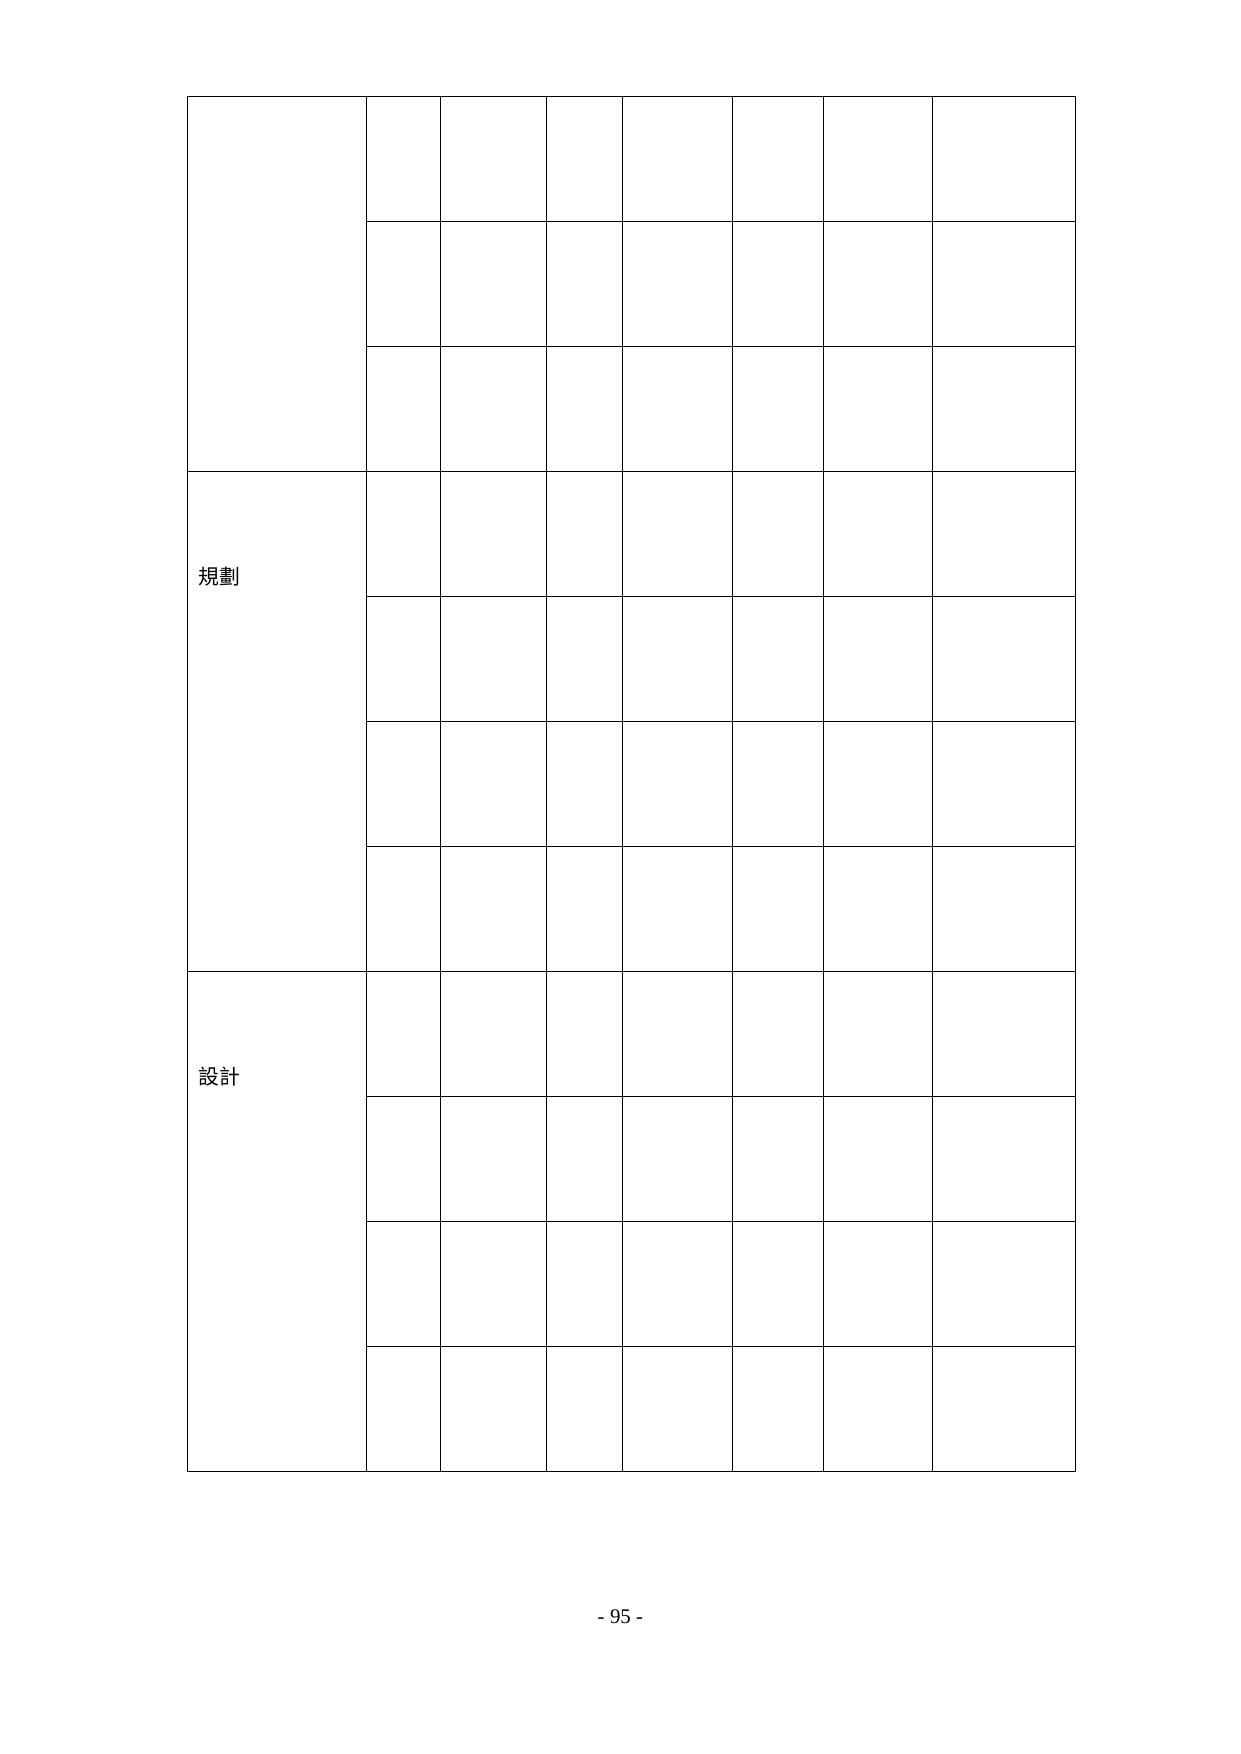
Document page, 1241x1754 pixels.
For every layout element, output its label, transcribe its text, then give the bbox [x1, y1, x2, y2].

table_cell [733, 1347, 823, 1471]
table_cell [441, 1222, 546, 1346]
table_cell [367, 972, 440, 1096]
table_cell [441, 347, 546, 471]
table_cell [933, 597, 1075, 721]
table_cell [824, 847, 932, 971]
table_cell [933, 97, 1075, 221]
table_cell [547, 1097, 622, 1221]
table_cell [933, 972, 1075, 1096]
table_cell [547, 722, 622, 846]
table_cell [441, 472, 546, 596]
table_cell [623, 1347, 732, 1471]
table_cell [623, 722, 732, 846]
table_cell [933, 347, 1075, 471]
table_cell [623, 597, 732, 721]
table_cell [824, 1222, 932, 1346]
table_cell [367, 597, 440, 721]
table_cell [733, 597, 823, 721]
table_cell [933, 1097, 1075, 1221]
table_cell [623, 472, 732, 596]
table_cell [933, 222, 1075, 346]
table_cell [547, 1222, 622, 1346]
table_cell [824, 972, 932, 1096]
table_cell [441, 1097, 546, 1221]
table_cell [623, 1097, 732, 1221]
table_cell [733, 1097, 823, 1221]
table_cell [547, 847, 622, 971]
table_cell [733, 97, 823, 221]
table_cell [367, 847, 440, 971]
table_cell [824, 722, 932, 846]
table_cell [441, 1347, 546, 1471]
table_cell [824, 472, 932, 596]
table_cell [547, 347, 622, 471]
table_cell [547, 222, 622, 346]
table_cell [623, 972, 732, 1096]
table_cell [733, 722, 823, 846]
table_cell [441, 597, 546, 721]
table_cell [933, 722, 1075, 846]
table_cell [367, 1097, 440, 1221]
table_cell [367, 472, 440, 596]
table_cell [188, 97, 366, 471]
table_cell 規劃 [188, 472, 366, 971]
table_cell [824, 222, 932, 346]
table_cell [441, 722, 546, 846]
table_cell [623, 97, 732, 221]
table_cell [824, 597, 932, 721]
table_cell [441, 972, 546, 1096]
table_cell [441, 847, 546, 971]
table_cell [547, 472, 622, 596]
table_cell [367, 97, 440, 221]
table_cell [367, 722, 440, 846]
table_cell [733, 972, 823, 1096]
table_cell [623, 222, 732, 346]
table_cell [547, 972, 622, 1096]
table_cell [547, 597, 622, 721]
table_cell [367, 347, 440, 471]
table_cell [547, 1347, 622, 1471]
table_cell [933, 1222, 1075, 1346]
table_cell 設計 [188, 972, 366, 1471]
table_cell [367, 222, 440, 346]
table_cell [824, 347, 932, 471]
table_cell [367, 1222, 440, 1346]
table_cell [933, 1347, 1075, 1471]
table_cell [824, 97, 932, 221]
table_cell [441, 97, 546, 221]
table_cell [733, 847, 823, 971]
table_cell [367, 1347, 440, 1471]
table_cell [824, 1347, 932, 1471]
table_cell [623, 847, 732, 971]
table_cell [733, 222, 823, 346]
table_cell [933, 472, 1075, 596]
table_cell [733, 472, 823, 596]
table_cell [933, 847, 1075, 971]
table_cell [733, 347, 823, 471]
table_cell [623, 347, 732, 471]
table_cell [824, 1097, 932, 1221]
table_cell [733, 1222, 823, 1346]
table_cell [441, 222, 546, 346]
table_cell [547, 97, 622, 221]
table_cell [623, 1222, 732, 1346]
